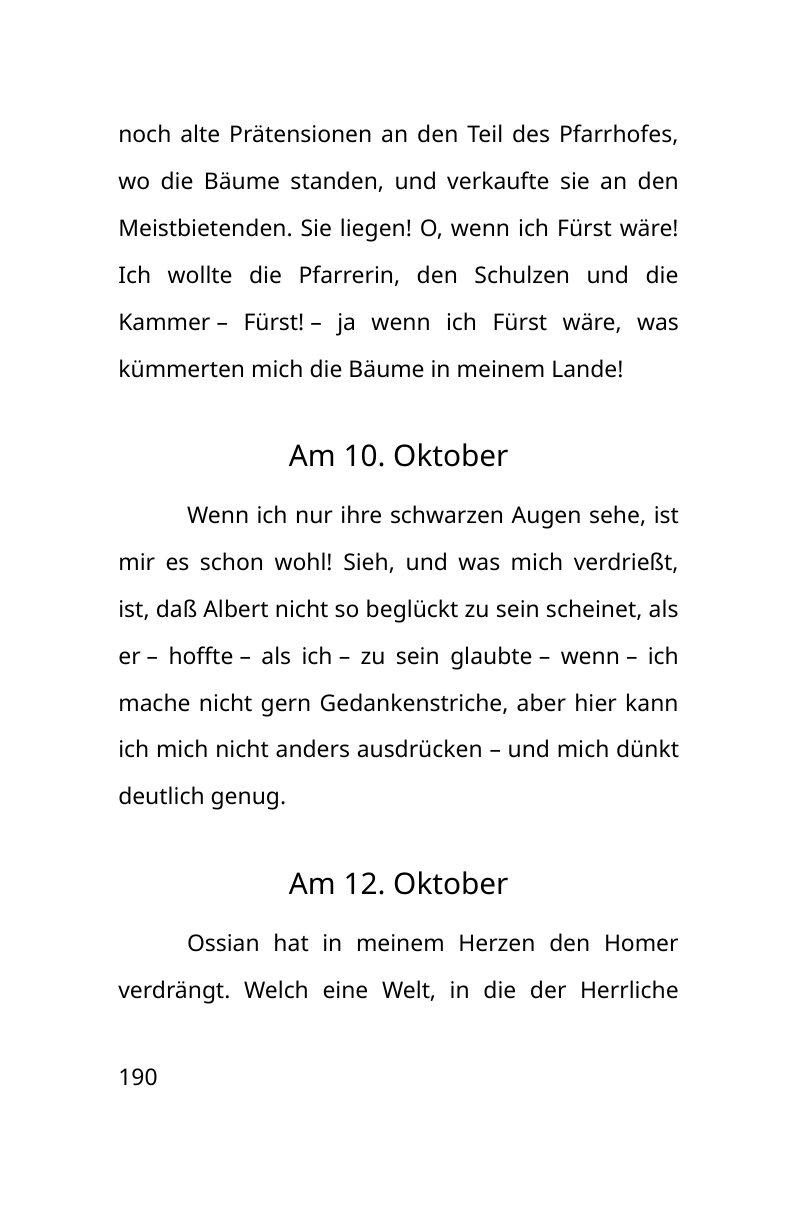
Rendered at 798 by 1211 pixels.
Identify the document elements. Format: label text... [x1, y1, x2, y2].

subtitle Am 10. Oktober [118, 435, 679, 475]
text noch alte Prätensionen an den Teil des Pfarrhofes, wo die Bäume standen, und verkaufte sie an den Meistbietenden. Sie liegen! O, wenn ich Fürst wäre! Ich wollte die Pfarrerin, den Schulzen und die Kammer – Fürst! – ja wenn ich Fürst wäre, was kümmerten mich die Bäume in meinem Lande! [118, 118, 679, 384]
text Wenn ich nur ihre schwarzen Augen sehe, ist mir es schon wohl! Sieh, und was mich verdrießt, ist, daß Albert nicht so beglückt zu sein scheinet, als er – hoffte – als ich – zu sein glaubte – wenn – ich mache nicht gern Gedankenstriche, aber hier kann ich mich nicht anders ausdrücken – und mich dünkt deutlich genug. [118, 499, 679, 812]
text Ossian hat in meinem Herzen den Homer verdrängt. Welch eine Welt, in die der Herrliche [118, 927, 679, 1005]
subtitle Am 12. Oktober [118, 863, 679, 903]
